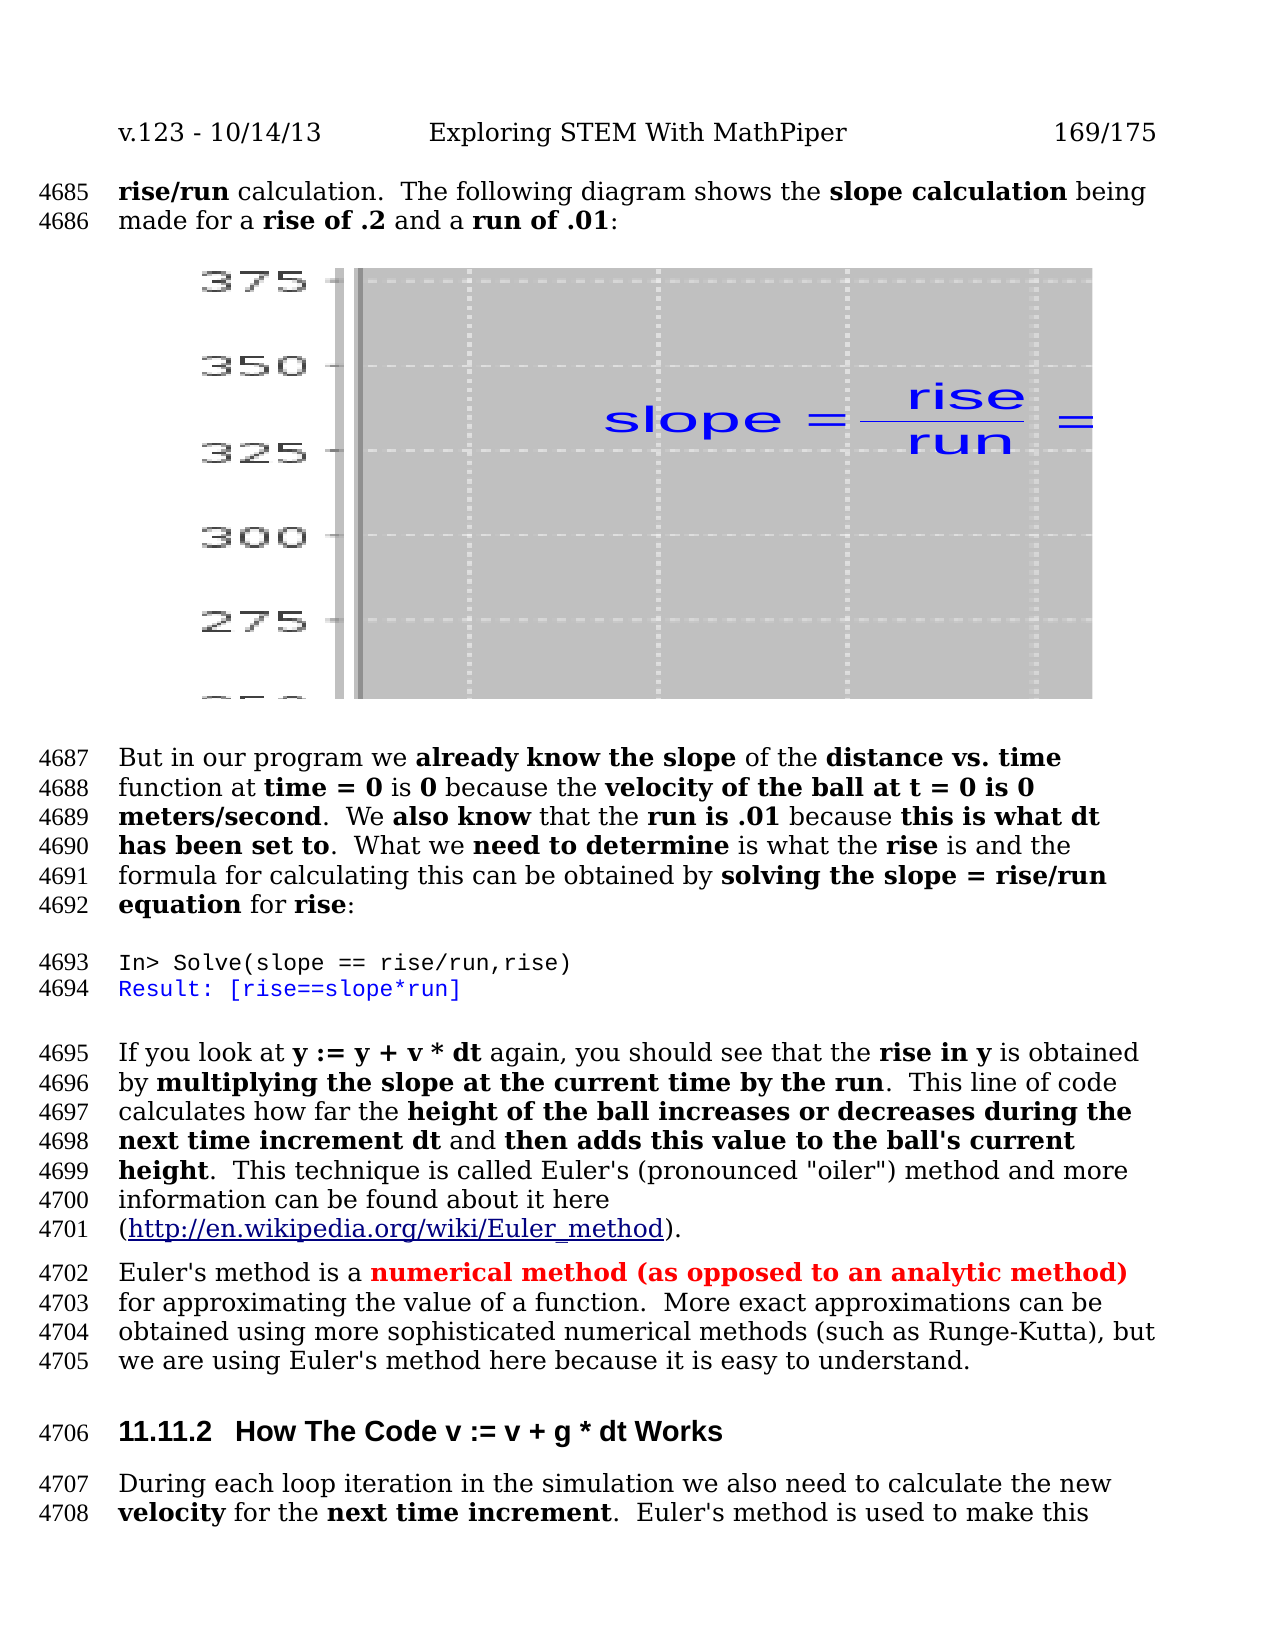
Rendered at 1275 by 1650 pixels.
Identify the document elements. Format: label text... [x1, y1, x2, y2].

text During each loop iteration in the simulation we also need to calculate the new velocity for the next time increment. Euler's method is used to make this [118, 1469, 1157, 1527]
text In> Solve(slope == rise/run,rise) [118, 951, 1157, 977]
subtitle How The Code v := v + g * dt Works [118, 1414, 1157, 1448]
text Euler's method is a numerical method (as opposed to an analytic method) for approximating the value of a function. More exact approximations can be obtained using more sophisticated numerical methods (such as Runge-Kutta), but we are using Euler's method here because it is easy to understand. [118, 1258, 1157, 1375]
text Result: [rise==slope*run] [118, 977, 1157, 1003]
text rise/run calculation. The following diagram shows the slope calculation being made for a rise of .2 and a run of .01: [118, 177, 1157, 236]
text But in our program we already know the slope of the distance vs. time function at time = 0 is 0 because the velocity of the ball at t = 0 is 0 meters/second. We also know that the run is .01 because this is what dt has been set to. What we need to determine is what the rise is and the formula for calculating this can be obtained by solving the slope = rise/run equation for rise: [118, 743, 1157, 919]
text If you look at y := y + v * dt again, you should see that the rise in y is obtained by multiplying the slope at the current time by the run. This line of code calculates how far the height of the ball increases or decreases during the next time increment dt and then adds this value to the ball's current height. This technique is called Euler's (pronounced "oiler") method and more information can be found about it here (http://en.wikipedia.org/wiki/Euler_method). [118, 1038, 1157, 1243]
